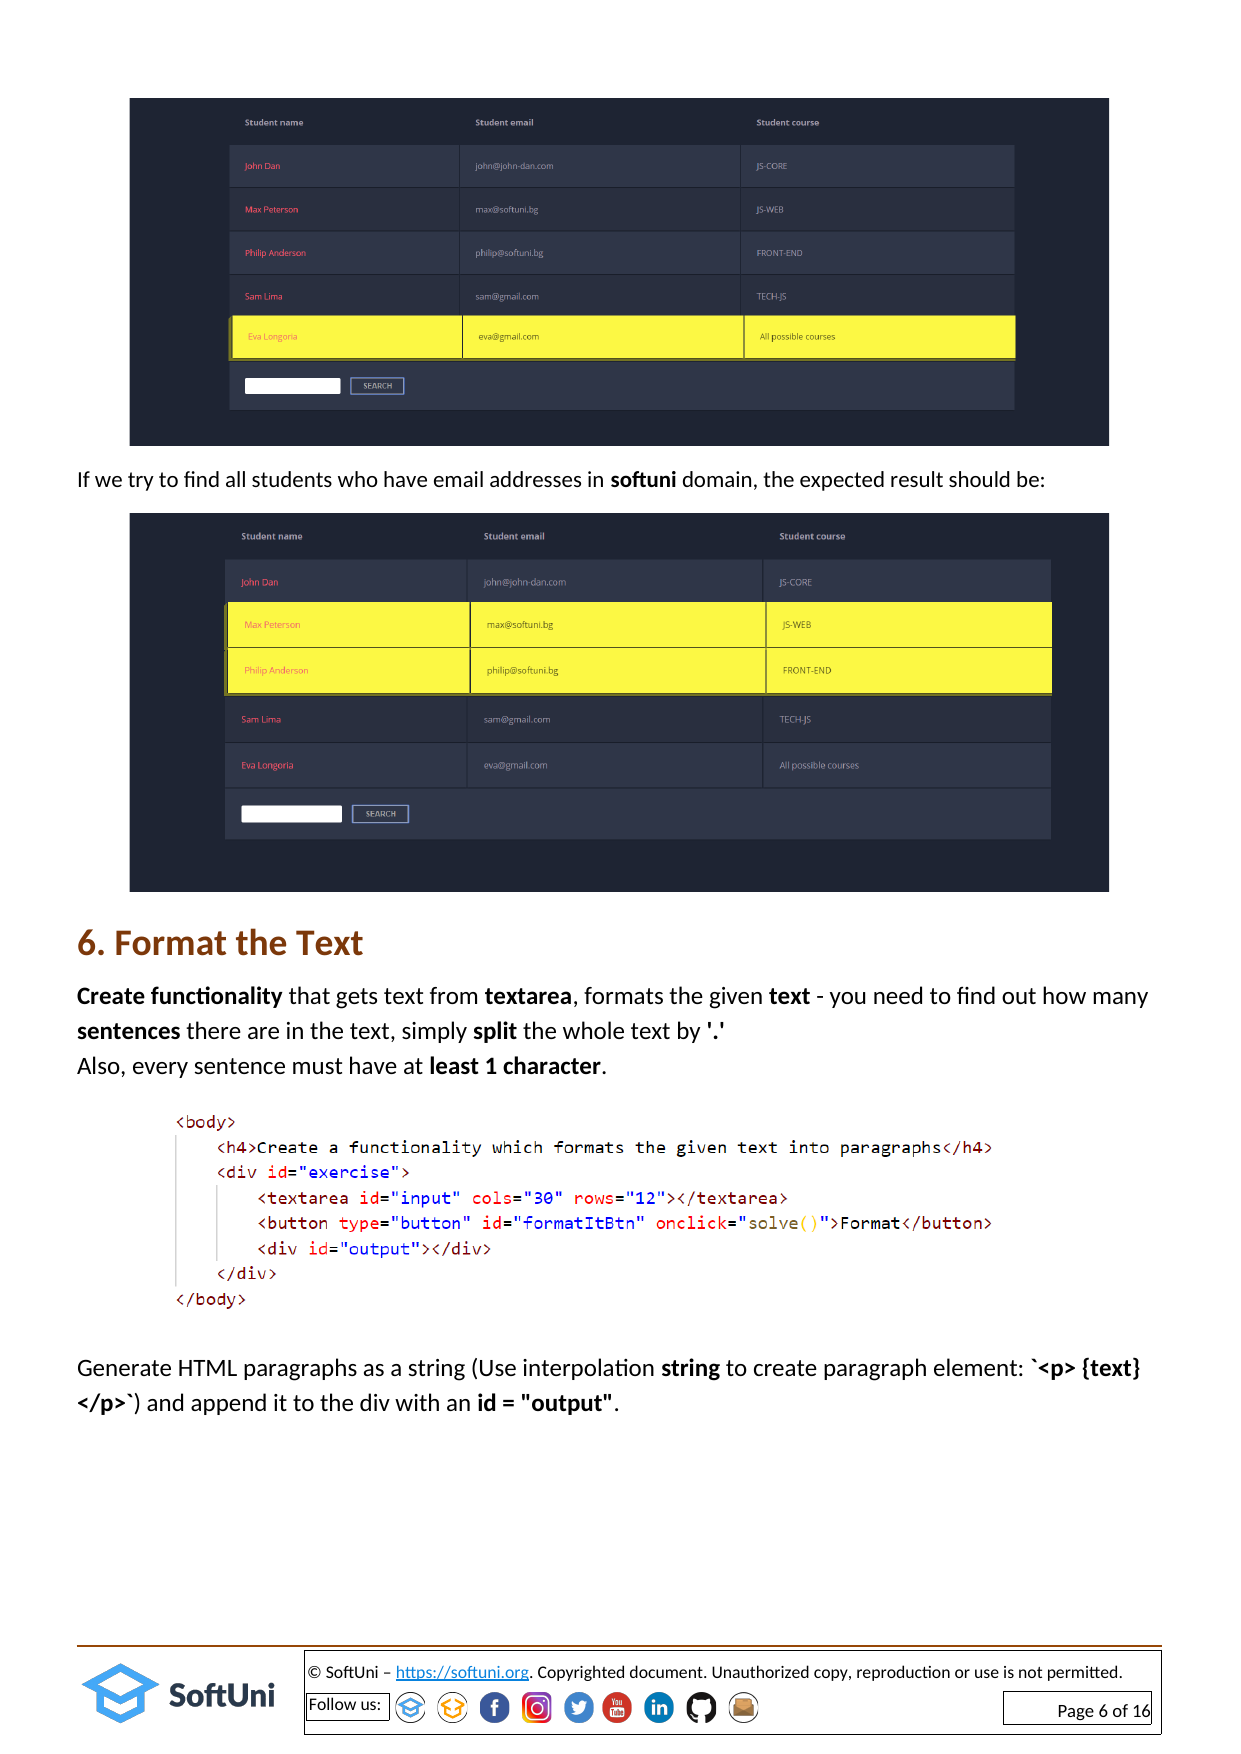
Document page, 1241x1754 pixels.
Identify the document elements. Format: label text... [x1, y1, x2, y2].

picture [129, 513, 1110, 892]
picture [564, 1692, 594, 1723]
picture [665, 1714, 674, 1723]
picture [149, 1097, 1091, 1334]
picture [437, 1692, 468, 1723]
picture [644, 1692, 653, 1701]
text Create functionality that gets text from textarea, formats the given text - you need to find out how many sentences there are in the text, simply split the whole text by '.' Also, every sentence must have at least 1 character. [77, 980, 1163, 1081]
picture [602, 1692, 632, 1723]
picture [686, 1692, 717, 1723]
picture [522, 1692, 552, 1723]
picture [658, 1705, 667, 1714]
picture [728, 1692, 759, 1723]
picture [665, 1692, 674, 1701]
picture [480, 1692, 510, 1723]
picture [644, 1714, 653, 1723]
text If we try to find all students who have email addresses in softuni domain, the expected result should be: [77, 465, 1163, 493]
text Generate HTML paragraphs as a string (Use interpolation string to create paragraph element: `<p> {text} </p>`) and append it to the div with an id = "output". [77, 1352, 1163, 1417]
picture [75, 1658, 281, 1729]
subtitle Format the Text [77, 919, 1163, 965]
picture [129, 98, 1110, 446]
picture [395, 1692, 425, 1723]
